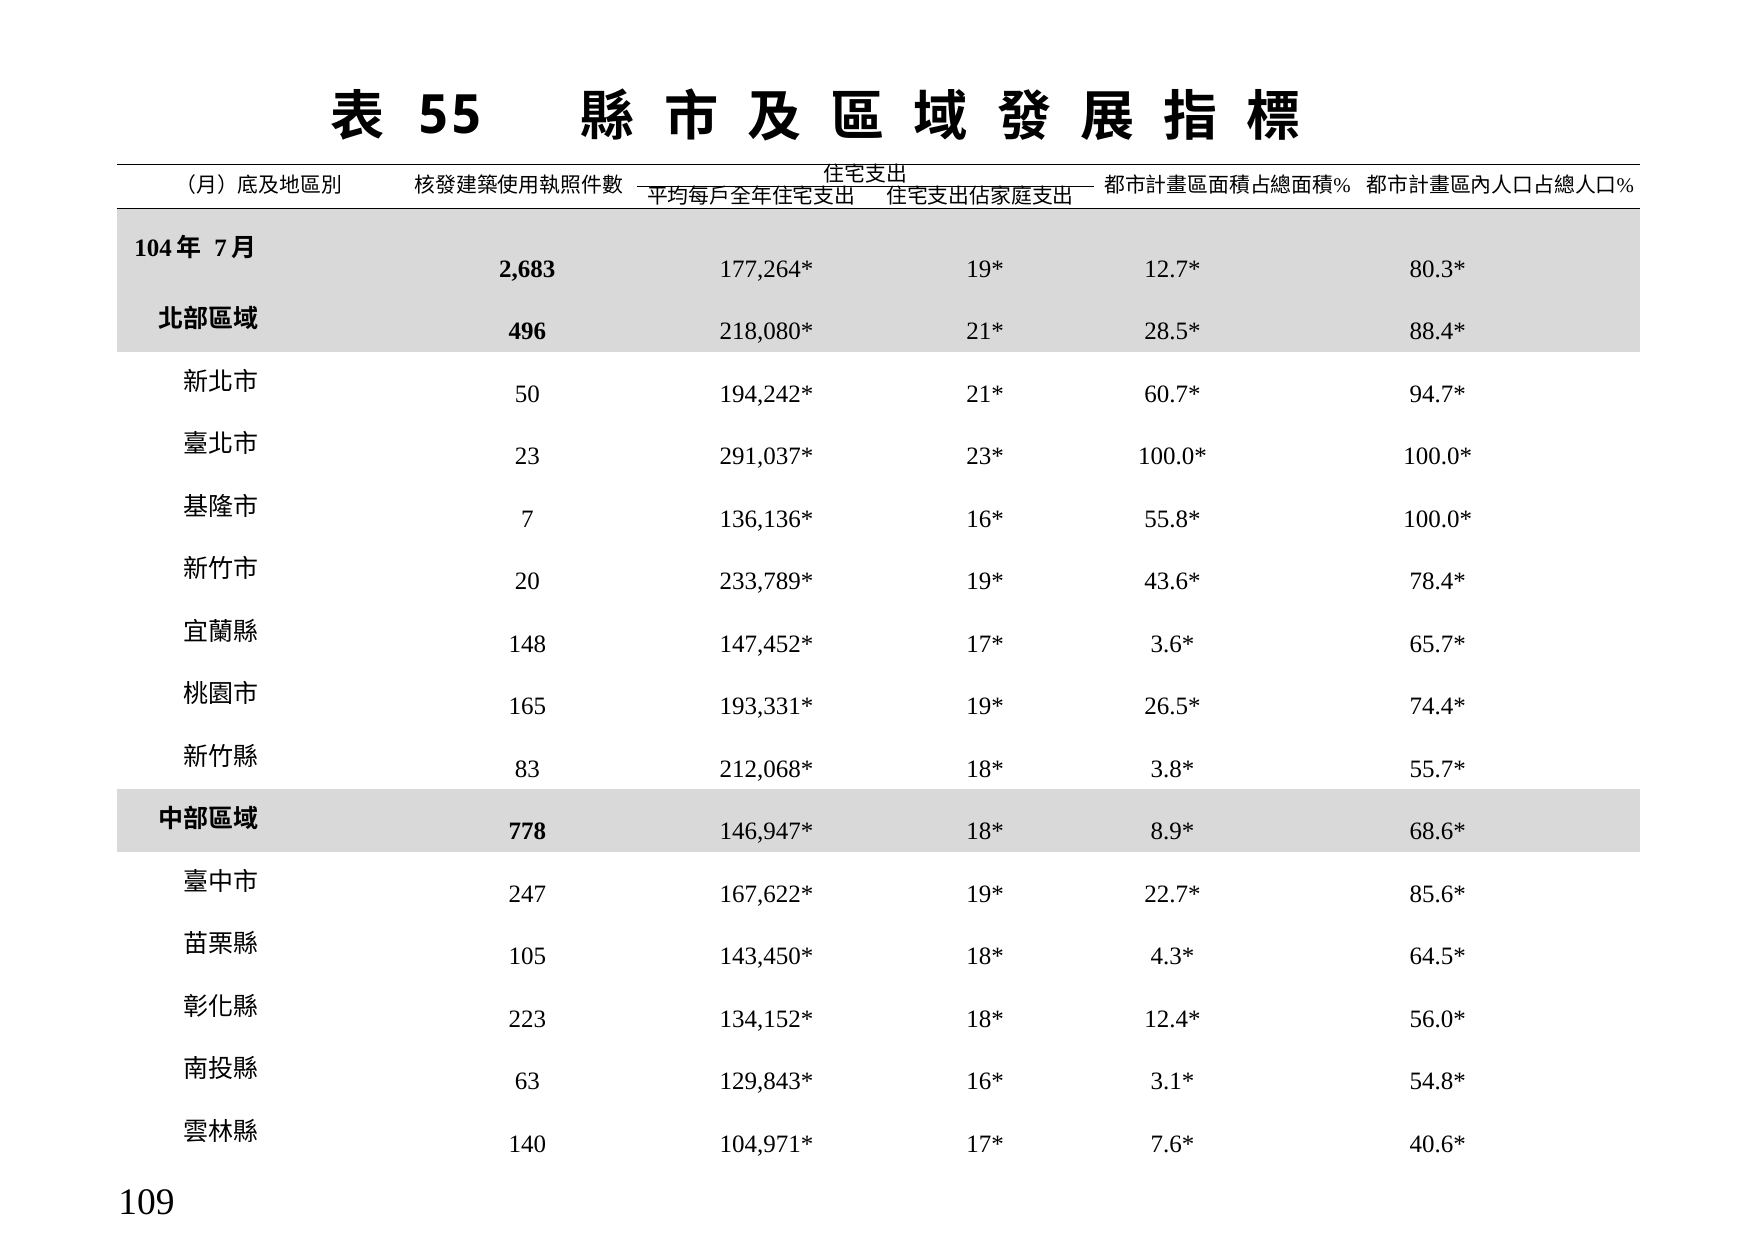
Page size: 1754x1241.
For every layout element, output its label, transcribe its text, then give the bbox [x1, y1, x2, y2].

table_cell 233,789* [637, 539, 865, 602]
table_cell 140 [400, 1102, 637, 1164]
table_cell 100.0* [1360, 414, 1640, 477]
table_cell 17* [865, 602, 1094, 664]
table_cell 291,037* [637, 414, 865, 477]
table_cell 56.0* [1360, 977, 1640, 1039]
table_cell 18* [865, 727, 1094, 789]
table_header 住宅支出 [637, 165, 1094, 186]
table_cell 146,947* [637, 789, 865, 852]
table_cell 80.3* [1360, 209, 1640, 289]
table_header （月）底及地區別 [117, 165, 400, 208]
table_cell 南投縣 [117, 1039, 400, 1102]
table_cell 18* [865, 789, 1094, 852]
table_cell 17* [865, 1102, 1094, 1164]
table_cell 165 [400, 664, 637, 727]
table_cell 68.6* [1360, 789, 1640, 852]
table_cell 4.3* [1094, 914, 1360, 977]
table_cell 19* [865, 664, 1094, 727]
table_cell 148 [400, 602, 637, 664]
table_cell 83 [400, 727, 637, 789]
table_cell 74.4* [1360, 664, 1640, 727]
table_cell 778 [400, 789, 637, 852]
table_cell 宜蘭縣 [117, 602, 400, 664]
table_cell 23* [865, 414, 1094, 477]
table_cell 19* [865, 539, 1094, 602]
table_header 都市計畫區面積占總面積% [1094, 165, 1360, 208]
table_cell 78.4* [1360, 539, 1640, 602]
table_cell 104年 7月 [117, 209, 400, 289]
table_cell 基隆市 [117, 477, 400, 539]
table_cell 193,331* [637, 664, 865, 727]
table_cell 100.0* [1094, 414, 1360, 477]
table_header 核發建築使用執照件數 [400, 165, 637, 208]
table_cell 臺北市 [117, 414, 400, 477]
table_cell 北部區域 [117, 289, 400, 352]
table_cell 247 [400, 852, 637, 914]
table_cell 21* [865, 289, 1094, 352]
table_cell 177,264* [637, 209, 865, 289]
table_cell 104,971* [637, 1102, 865, 1164]
table_cell 7 [400, 477, 637, 539]
table_cell 苗栗縣 [117, 914, 400, 977]
table_cell 212,068* [637, 727, 865, 789]
table_cell 平均每戶全年住宅支出 [637, 187, 865, 208]
table_cell 28.5* [1094, 289, 1360, 352]
table_cell 147,452* [637, 602, 865, 664]
table_cell 16* [865, 477, 1094, 539]
table_cell 50 [400, 352, 637, 414]
table_cell 中部區域 [117, 789, 400, 852]
table_cell 129,843* [637, 1039, 865, 1102]
table_cell 94.7* [1360, 352, 1640, 414]
table_cell 65.7* [1360, 602, 1640, 664]
table_cell 20 [400, 539, 637, 602]
table_cell 134,152* [637, 977, 865, 1039]
table_cell 105 [400, 914, 637, 977]
table_cell 18* [865, 914, 1094, 977]
table_cell 63 [400, 1039, 637, 1102]
table_cell 60.7* [1094, 352, 1360, 414]
table_cell 住宅支出佔家庭支出 [865, 187, 1094, 208]
table_cell 21* [865, 352, 1094, 414]
table_cell 85.6* [1360, 852, 1640, 914]
table_cell 64.5* [1360, 914, 1640, 977]
table_cell 26.5* [1094, 664, 1360, 727]
table_header 都市計畫區內人口占總人口% [1360, 165, 1640, 208]
table_cell 3.8* [1094, 727, 1360, 789]
table_cell 12.7* [1094, 209, 1360, 289]
table_cell 19* [865, 209, 1094, 289]
table_cell 54.8* [1360, 1039, 1640, 1102]
table_cell 223 [400, 977, 637, 1039]
table_cell 55.7* [1360, 727, 1640, 789]
table_cell 143,450* [637, 914, 865, 977]
table_cell 新北市 [117, 352, 400, 414]
table_cell 彰化縣 [117, 977, 400, 1039]
table_cell 136,136* [637, 477, 865, 539]
table_cell 新竹市 [117, 539, 400, 602]
table_cell 12.4* [1094, 977, 1360, 1039]
table_cell 23 [400, 414, 637, 477]
table_cell 43.6* [1094, 539, 1360, 602]
table_cell 3.1* [1094, 1039, 1360, 1102]
table_cell 167,622* [637, 852, 865, 914]
table_cell 2,683 [400, 209, 637, 289]
table_cell 3.6* [1094, 602, 1360, 664]
table_cell 194,242* [637, 352, 865, 414]
table_cell 新竹縣 [117, 727, 400, 789]
subtitle 表55 縣市及區域發展指標 [128, 39, 1628, 164]
table_cell 218,080* [637, 289, 865, 352]
table_cell 雲林縣 [117, 1102, 400, 1164]
table_cell 桃園市 [117, 664, 400, 727]
table_cell 100.0* [1360, 477, 1640, 539]
table_cell 496 [400, 289, 637, 352]
table_cell 55.8* [1094, 477, 1360, 539]
table_cell 88.4* [1360, 289, 1640, 352]
table_cell 7.6* [1094, 1102, 1360, 1164]
table_cell 16* [865, 1039, 1094, 1102]
table_cell 8.9* [1094, 789, 1360, 852]
table_cell 18* [865, 977, 1094, 1039]
table_cell 40.6* [1360, 1102, 1640, 1164]
table_cell 22.7* [1094, 852, 1360, 914]
table_cell 臺中市 [117, 852, 400, 914]
table_cell 19* [865, 852, 1094, 914]
